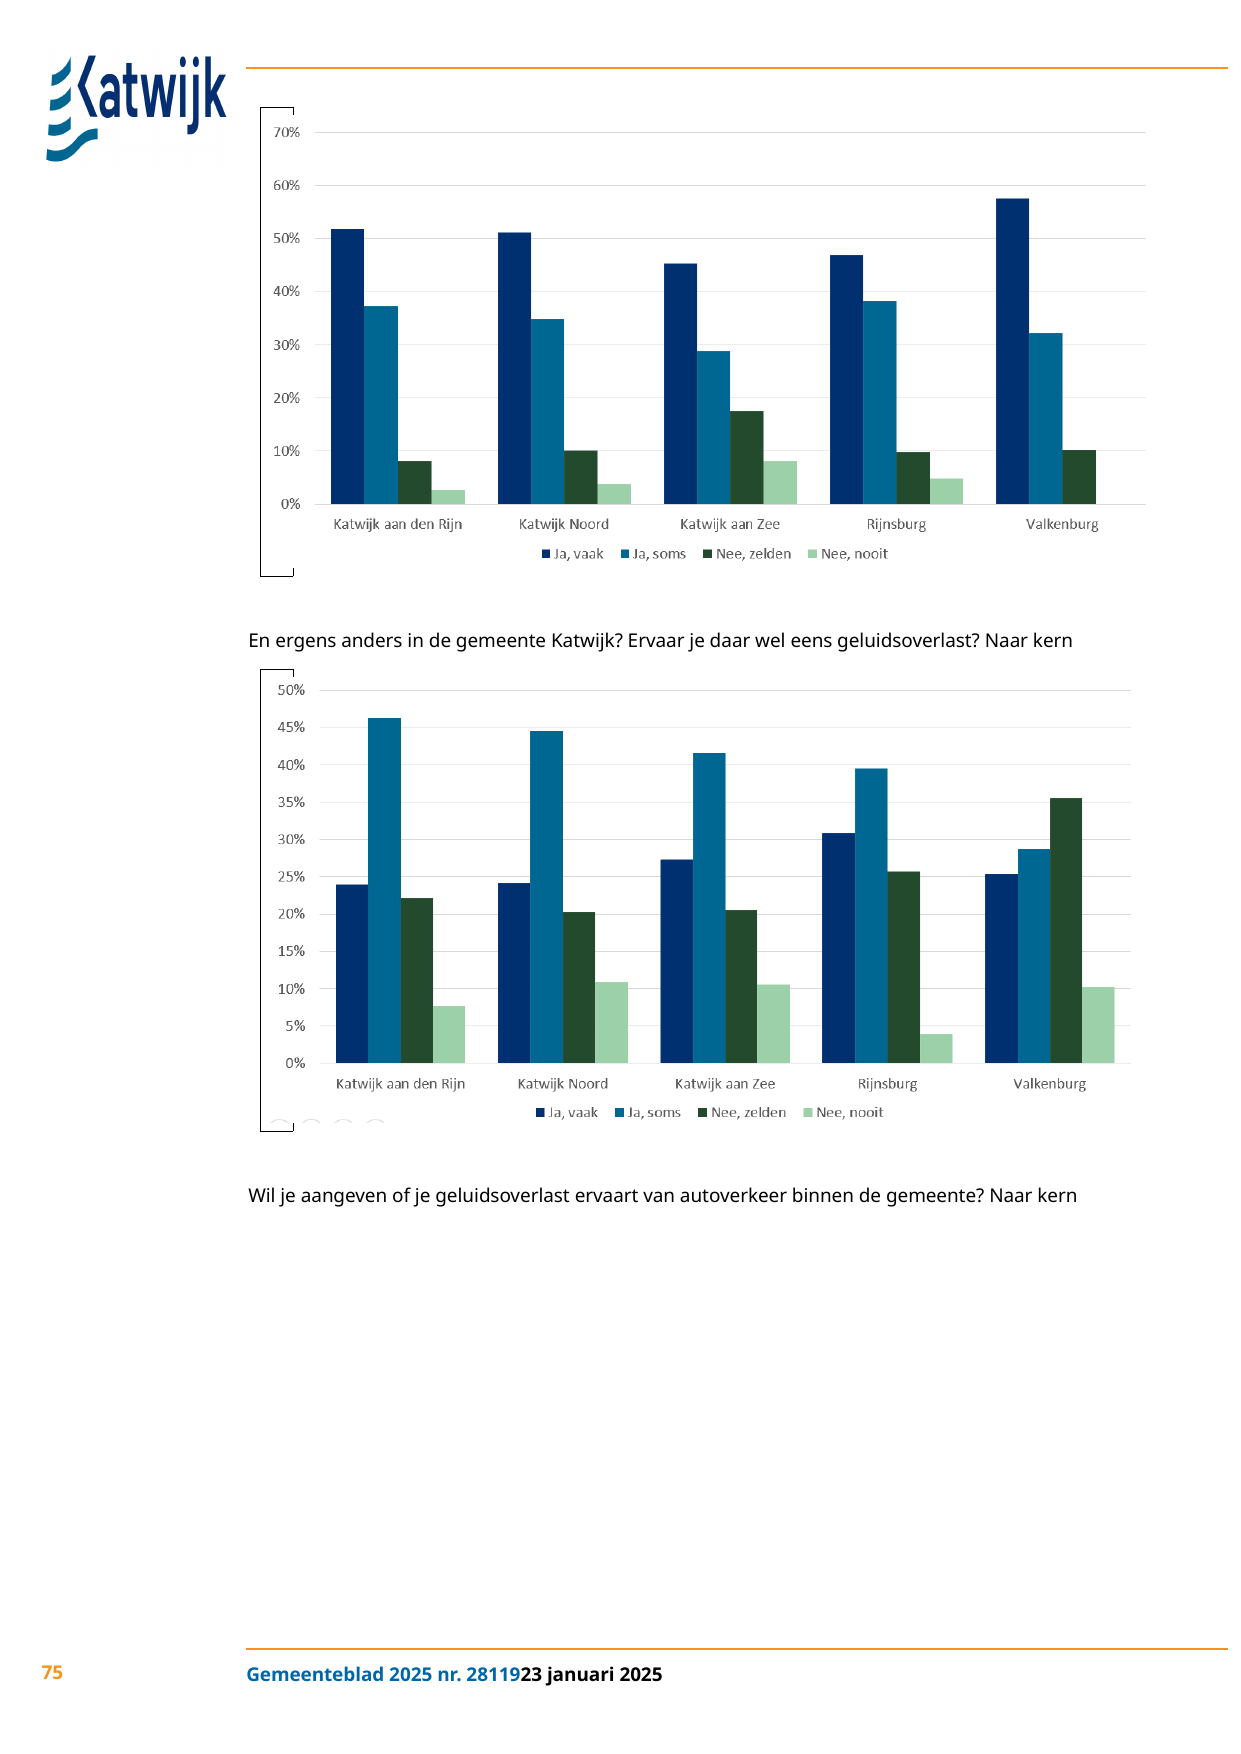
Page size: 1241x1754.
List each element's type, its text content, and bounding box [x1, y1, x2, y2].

text En ergens anders in de gemeente Katwijk? Ervaar je daar wel eens geluidsoverlast? Naar kern [248, 627, 1152, 653]
text Wil je aangeven of je geluidsoverlast ervaart van autoverkeer binnen de gemeente? Naar kern [248, 1182, 1152, 1208]
picture [268, 115, 1155, 568]
picture [41, 47, 231, 172]
picture [268, 677, 1155, 1123]
